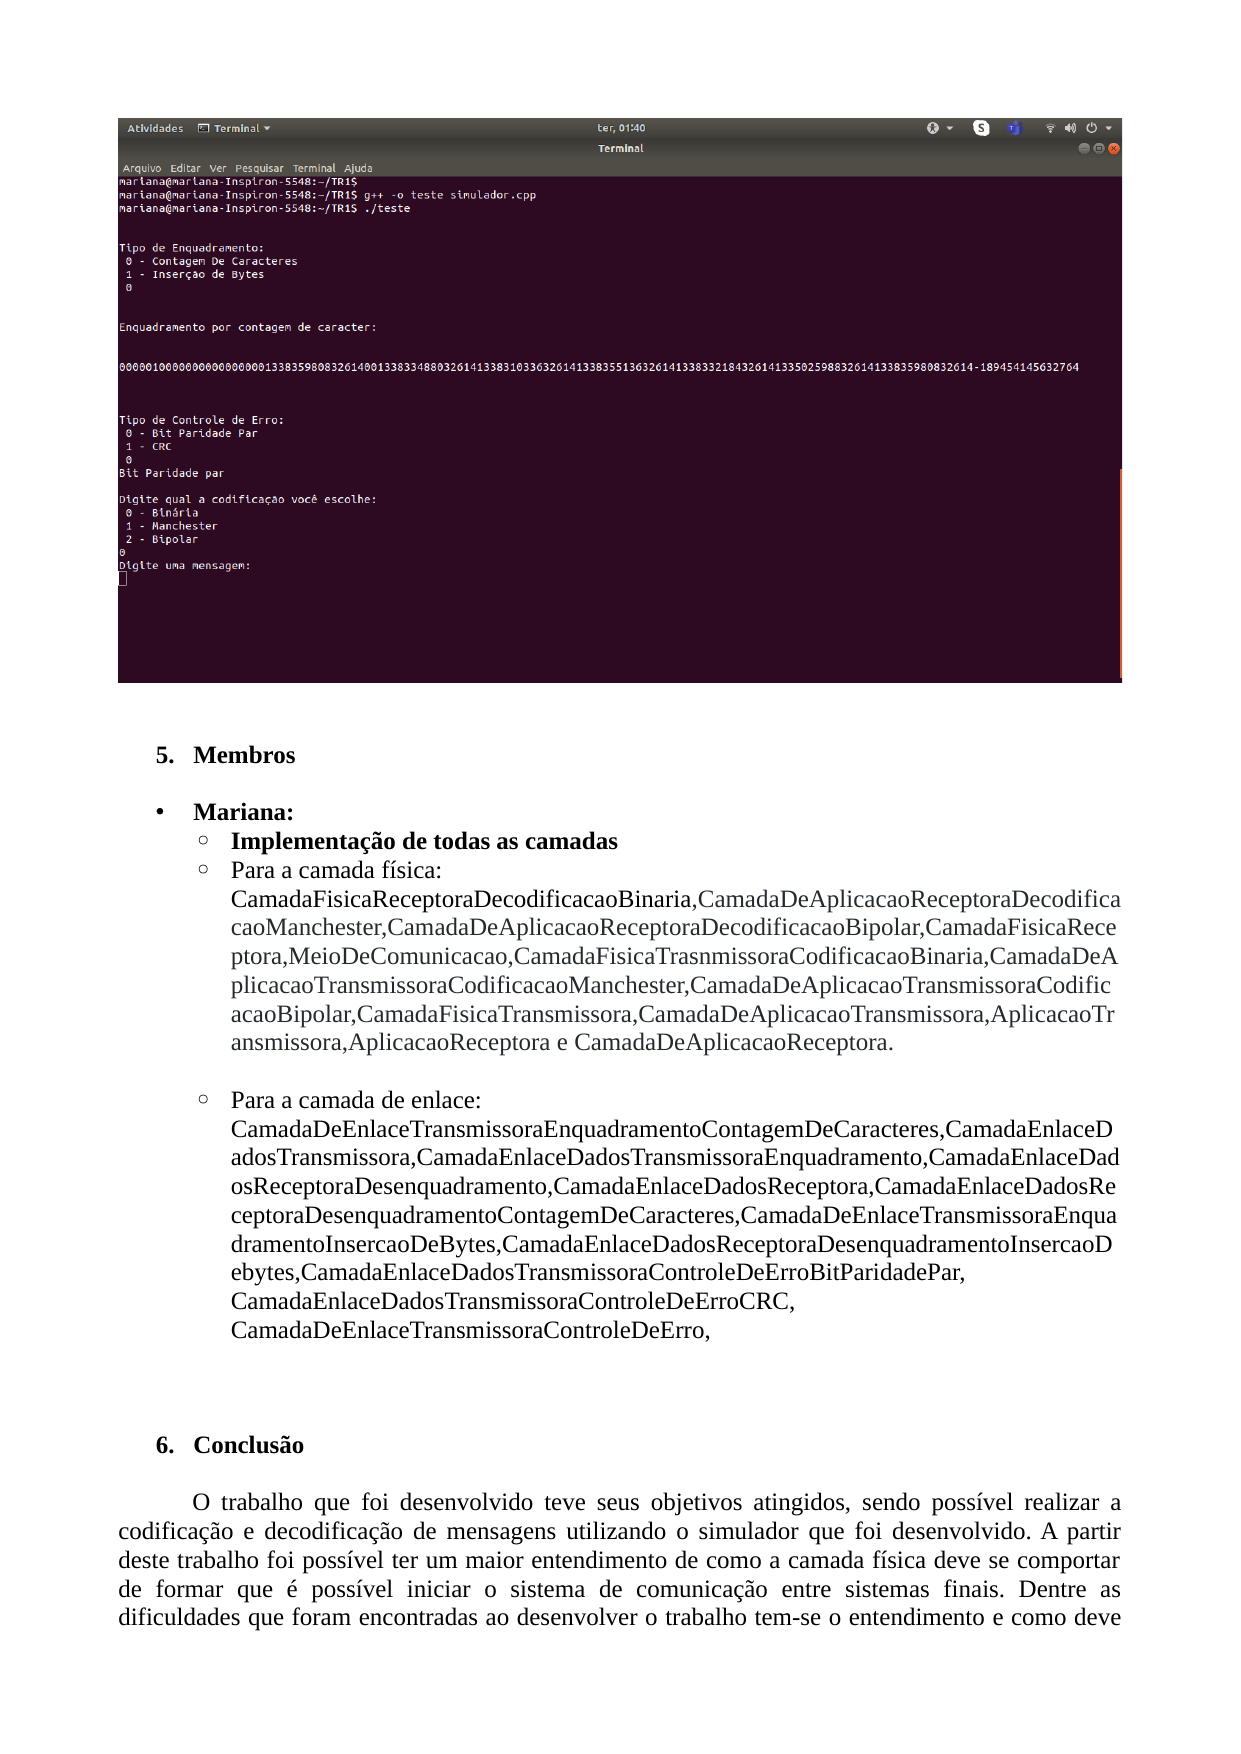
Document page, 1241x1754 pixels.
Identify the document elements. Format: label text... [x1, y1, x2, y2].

list Mariana: [156, 797, 1122, 826]
text O trabalho que foi desenvolvido teve seus objetivos atingidos, sendo possível realizar a codificação e decodificação de mensagens utilizando o simulador que foi desenvolvido. A partir deste trabalho foi possível ter um maior entendimento de como a camada física deve se comportar de formar que é possível iniciar o sistema de comunicação entre sistemas finais. Dentre as dificuldades que foram encontradas ao desenvolver o trabalho tem-se o entendimento e como deve [118, 1487, 1122, 1631]
list Implementação de todas as camadas [193, 826, 1122, 855]
list Membros [156, 740, 1122, 769]
list Para a camada física: CamadaFisicaReceptoraDecodificacaoBinaria,CamadaDeAplicacaoReceptoraDecodificacaoManchester,CamadaDeAplicacaoReceptoraDecodificacaoBipolar,CamadaFisicaReceptora,MeioDeComunicacao,CamadaFisicaTrasnmissoraCodificacaoBinaria,CamadaDeAplicacaoTransmissoraCodificacaoManchester,CamadaDeAplicacaoTransmissoraCodificacaoBipolar,CamadaFisicaTransmissora,CamadaDeAplicacaoTransmissora,AplicacaoTransmissora,AplicacaoReceptora e CamadaDeAplicacaoReceptora. [193, 855, 1122, 1056]
list Conclusão [156, 1430, 1122, 1459]
list Para a camada de enlace: CamadaDeEnlaceTransmissoraEnquadramentoContagemDeCaracteres,CamadaEnlaceDadosTransmissora,CamadaEnlaceDadosTransmissoraEnquadramento,CamadaEnlaceDadosReceptoraDesenquadramento,CamadaEnlaceDadosReceptora,CamadaEnlaceDadosReceptoraDesenquadramentoContagemDeCaracteres,CamadaDeEnlaceTransmissoraEnquadramentoInsercaoDeBytes,CamadaEnlaceDadosReceptoraDesenquadramentoInsercaoDebytes,CamadaEnlaceDadosTransmissoraControleDeErroBitParidadePar, CamadaEnlaceDadosTransmissoraControleDeErroCRC, CamadaDeEnlaceTransmissoraControleDeErro, [193, 1085, 1122, 1372]
picture [118, 118, 1123, 683]
